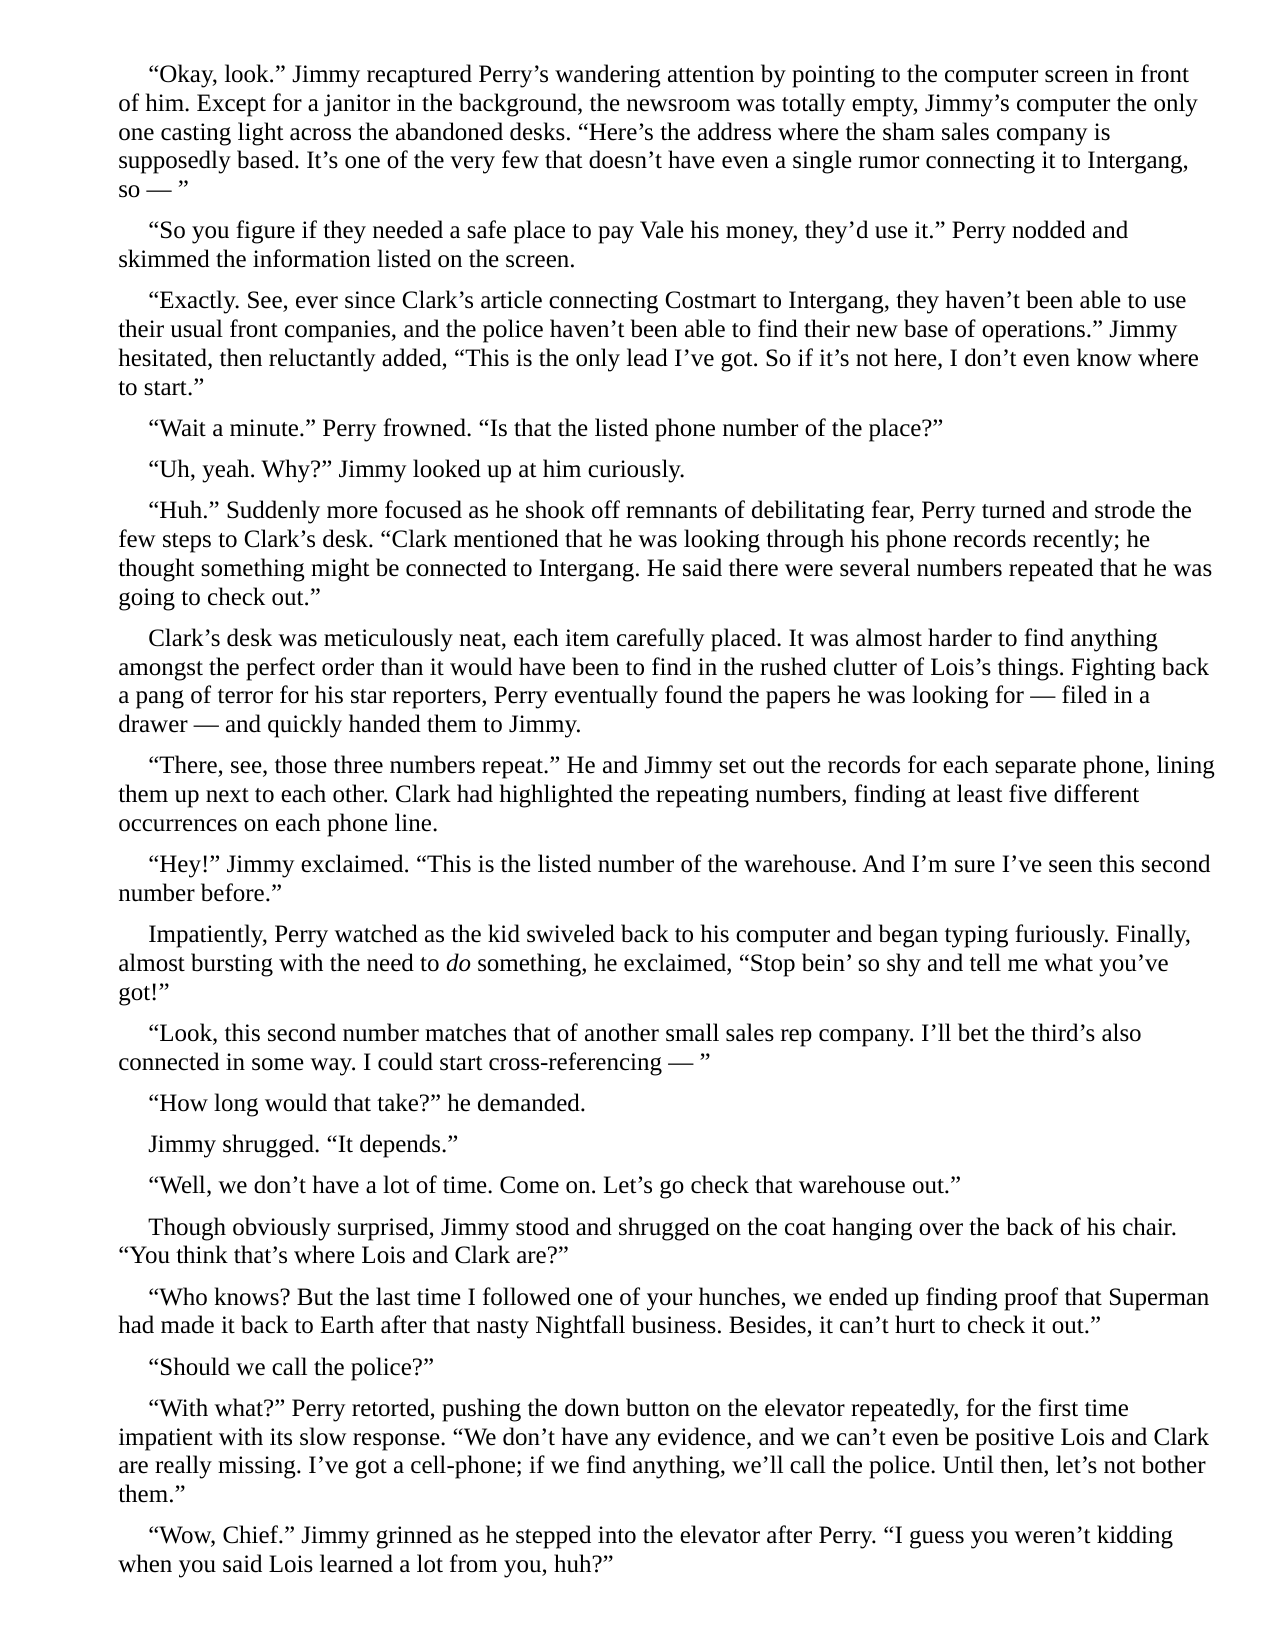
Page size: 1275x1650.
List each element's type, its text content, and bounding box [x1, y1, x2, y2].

text “Look, this second number matches that of another small sales rep company. I’ll bet the third’s also connected in some way. I could start cross-referencing — ” [118, 1018, 1216, 1075]
text Jimmy shrugged. “It depends.” [118, 1129, 1216, 1158]
text “With what?” Perry retorted, pushing the down button on the elevator repeatedly, for the first time impatient with its slow response. “We don’t have any evidence, and we can’t even be positive Lois and Clark are really missing. I’ve got a cell-phone; if we find anything, we’ll call the police. Until then, let’s not bother them.” [118, 1393, 1216, 1508]
text “So you figure if they needed a safe place to pay Vale his money, they’d use it.” Perry nodded and skimmed the information listed on the screen. [118, 215, 1216, 273]
text Impatiently, Perry watched as the kid swiveled back to his computer and began typing furiously. Finally, almost bursting with the need to do something, he exclaimed, “Stop bein’ so shy and tell me what you’ve got!” [118, 919, 1216, 1005]
text “Should we call the police?” [118, 1352, 1216, 1380]
text “Hey!” Jimmy exclaimed. “This is the listed number of the warehouse. And I’m sure I’ve seen this second number before.” [118, 849, 1216, 907]
text “How long would that take?” he demanded. [118, 1088, 1216, 1117]
text “Okay, look.” Jimmy recaptured Perry’s wandering attention by pointing to the computer screen in front of him. Except for a janitor in the background, the newsroom was totally empty, Jimmy’s computer the only one casting light across the abandoned desks. “Here’s the address where the sham sales company is supposedly based. It’s one of the very few that doesn’t have even a single rumor connecting it to Intergang, so — ” [118, 59, 1216, 203]
text Though obviously surprised, Jimmy stood and shrugged on the coat hanging over the back of his chair. “You think that’s where Lois and Clark are?” [118, 1212, 1216, 1269]
text “Uh, yeah. Why?” Jimmy looked up at him curiously. [118, 454, 1216, 483]
text Clark’s desk was meticulously neat, each item carefully placed. It was almost harder to find anything amongst the perfect order than it would have been to find in the rushed clutter of Lois’s things. Fighting back a pang of terror for his star reporters, Perry eventually found the papers he was looking for — filed in a drawer — and quickly handed them to Jimmy. [118, 623, 1216, 738]
text “Well, we don’t have a lot of time. Come on. Let’s go check that warehouse out.” [118, 1170, 1216, 1199]
text “Huh.” Suddenly more focused as he shook off remnants of debilitating fear, Perry turned and strode the few steps to Clark’s desk. “Clark mentioned that he was looking through his phone records recently; he thought something might be connected to Intergang. He said there were several numbers repeated that he was going to check out.” [118, 495, 1216, 610]
text “Exactly. See, ever since Clark’s article connecting Costmart to Intergang, they haven’t been able to use their usual front companies, and the police haven’t been able to find their new base of operations.” Jimmy hesitated, then reluctantly added, “This is the only lead I’ve got. So if it’s not here, I don’t even know where to start.” [118, 285, 1216, 400]
text “Wait a minute.” Perry frowned. “Is that the listed phone number of the place?” [118, 413, 1216, 442]
text “There, see, those three numbers repeat.” He and Jimmy set out the records for each separate phone, lining them up next to each other. Clark had highlighted the repeating numbers, finding at least five different occurrences on each phone line. [118, 750, 1216, 837]
text “Who knows? But the last time I followed one of your hunches, we ended up finding proof that Superman had made it back to Earth after that nasty Nightfall business. Besides, it can’t hurt to check it out.” [118, 1282, 1216, 1339]
text “Wow, Chief.” Jimmy grinned as he stepped into the elevator after Perry. “I guess you weren’t kidding when you said Lois learned a lot from you, huh?” [118, 1520, 1216, 1578]
